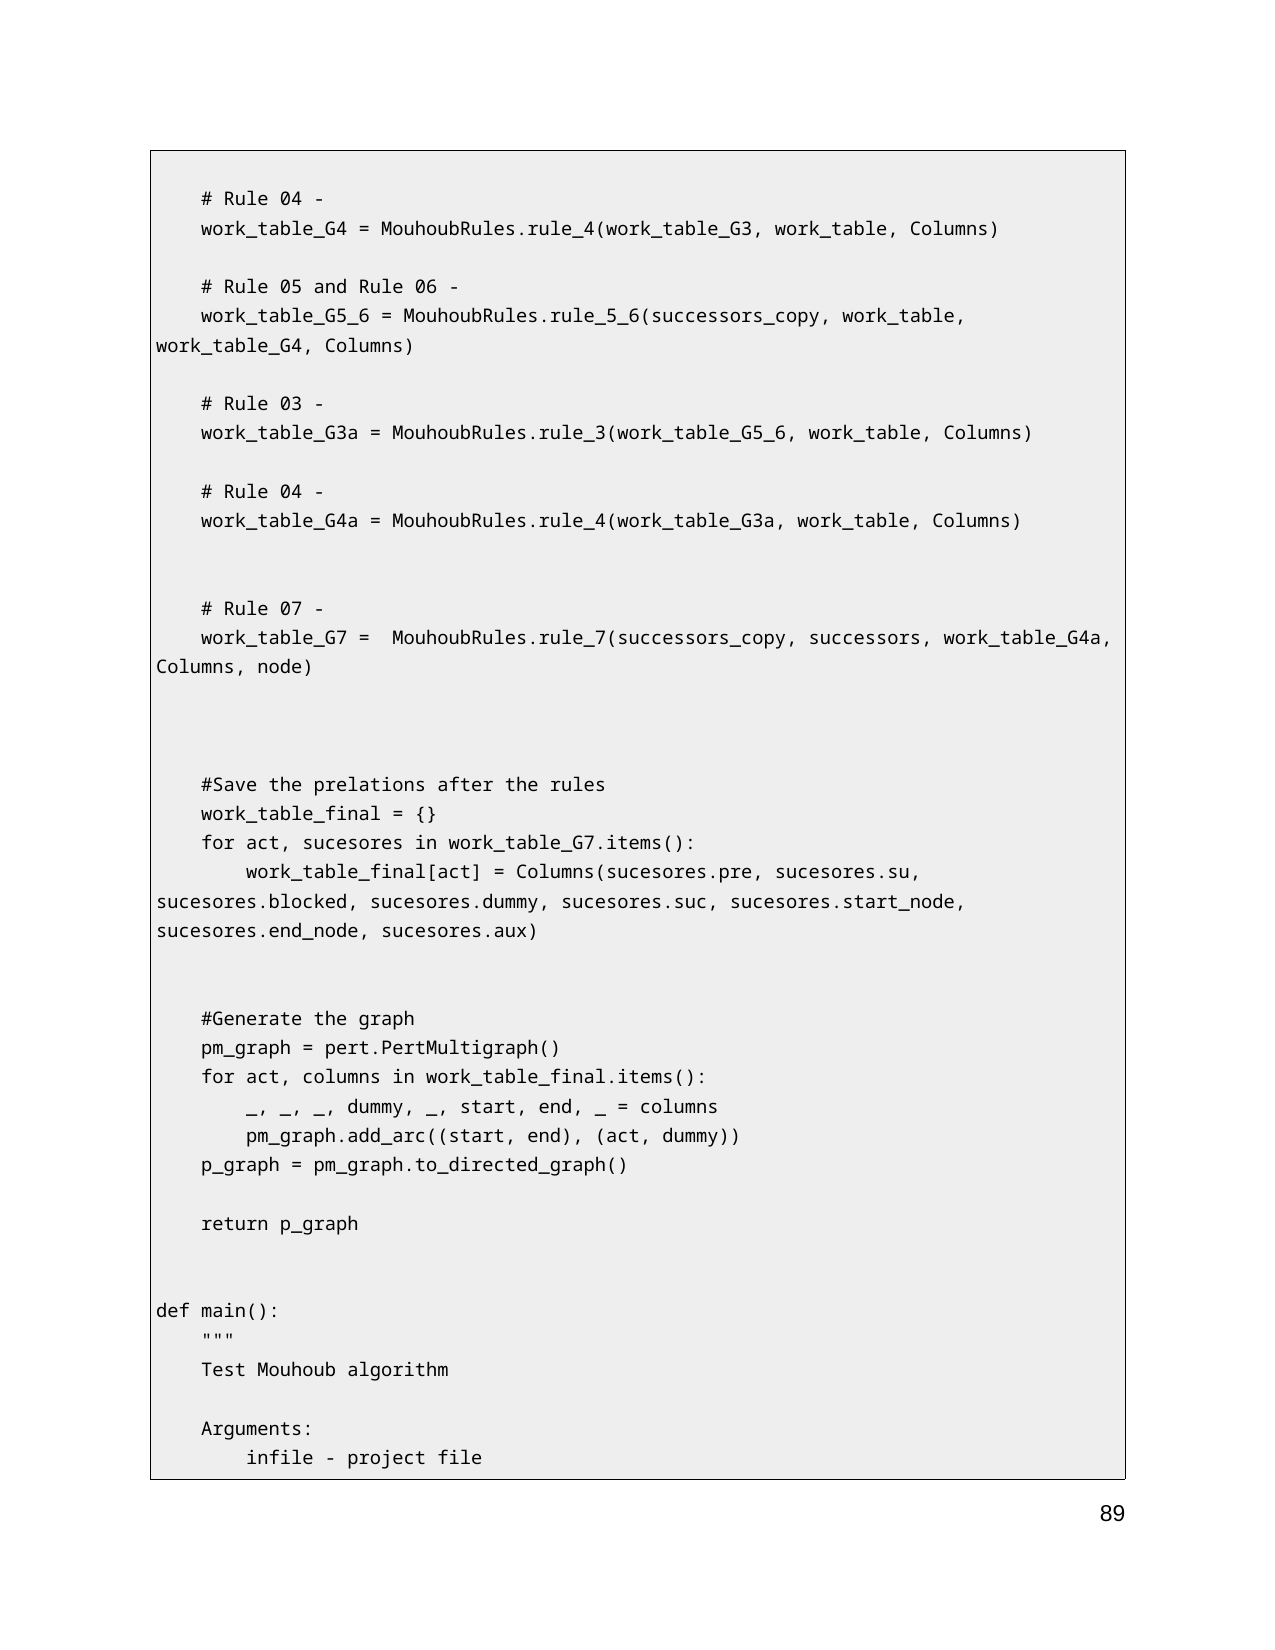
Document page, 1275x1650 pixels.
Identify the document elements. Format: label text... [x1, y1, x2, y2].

table_header # Rule 04 - work_table_G4 = MouhoubRules.rule_4(work_table_G3, work_table, Columns) # Rule 05 and Rule 06 - work_table_G5_6 = MouhoubRules.rule_5_6(successors_copy, work_table, work_table_G4, Columns) # Rule 03 - work_table_G3a = MouhoubRules.rule_3(work_table_G5_6, work_table, Columns) # Rule 04 - work_table_G4a = MouhoubRules.rule_4(work_table_G3a, work_table, Columns) # Rule 07 - work_table_G7 = MouhoubRules.rule_7(successors_copy, successors, work_table_G4a, Columns, node) #Save the prelations after the rules work_table_final = {} for act, sucesores in work_table_G7.items(): work_table_final[act] = Columns(sucesores.pre, sucesores.su, sucesores.blocked, sucesores.dummy, sucesores.suc, sucesores.start_node, sucesores.end_node, sucesores.aux) #Generate the graph pm_graph = pert.PertMultigraph() for act, columns in work_table_final.items(): _, _, _, dummy, _, start, end, _ = columns pm_graph.add_arc((start, end), (act, dummy)) p_graph = pm_graph.to_directed_graph() return p_graph def main(): """ Test Mouhoub algorithm Arguments: infile - project file [151, 151, 1125, 1479]
